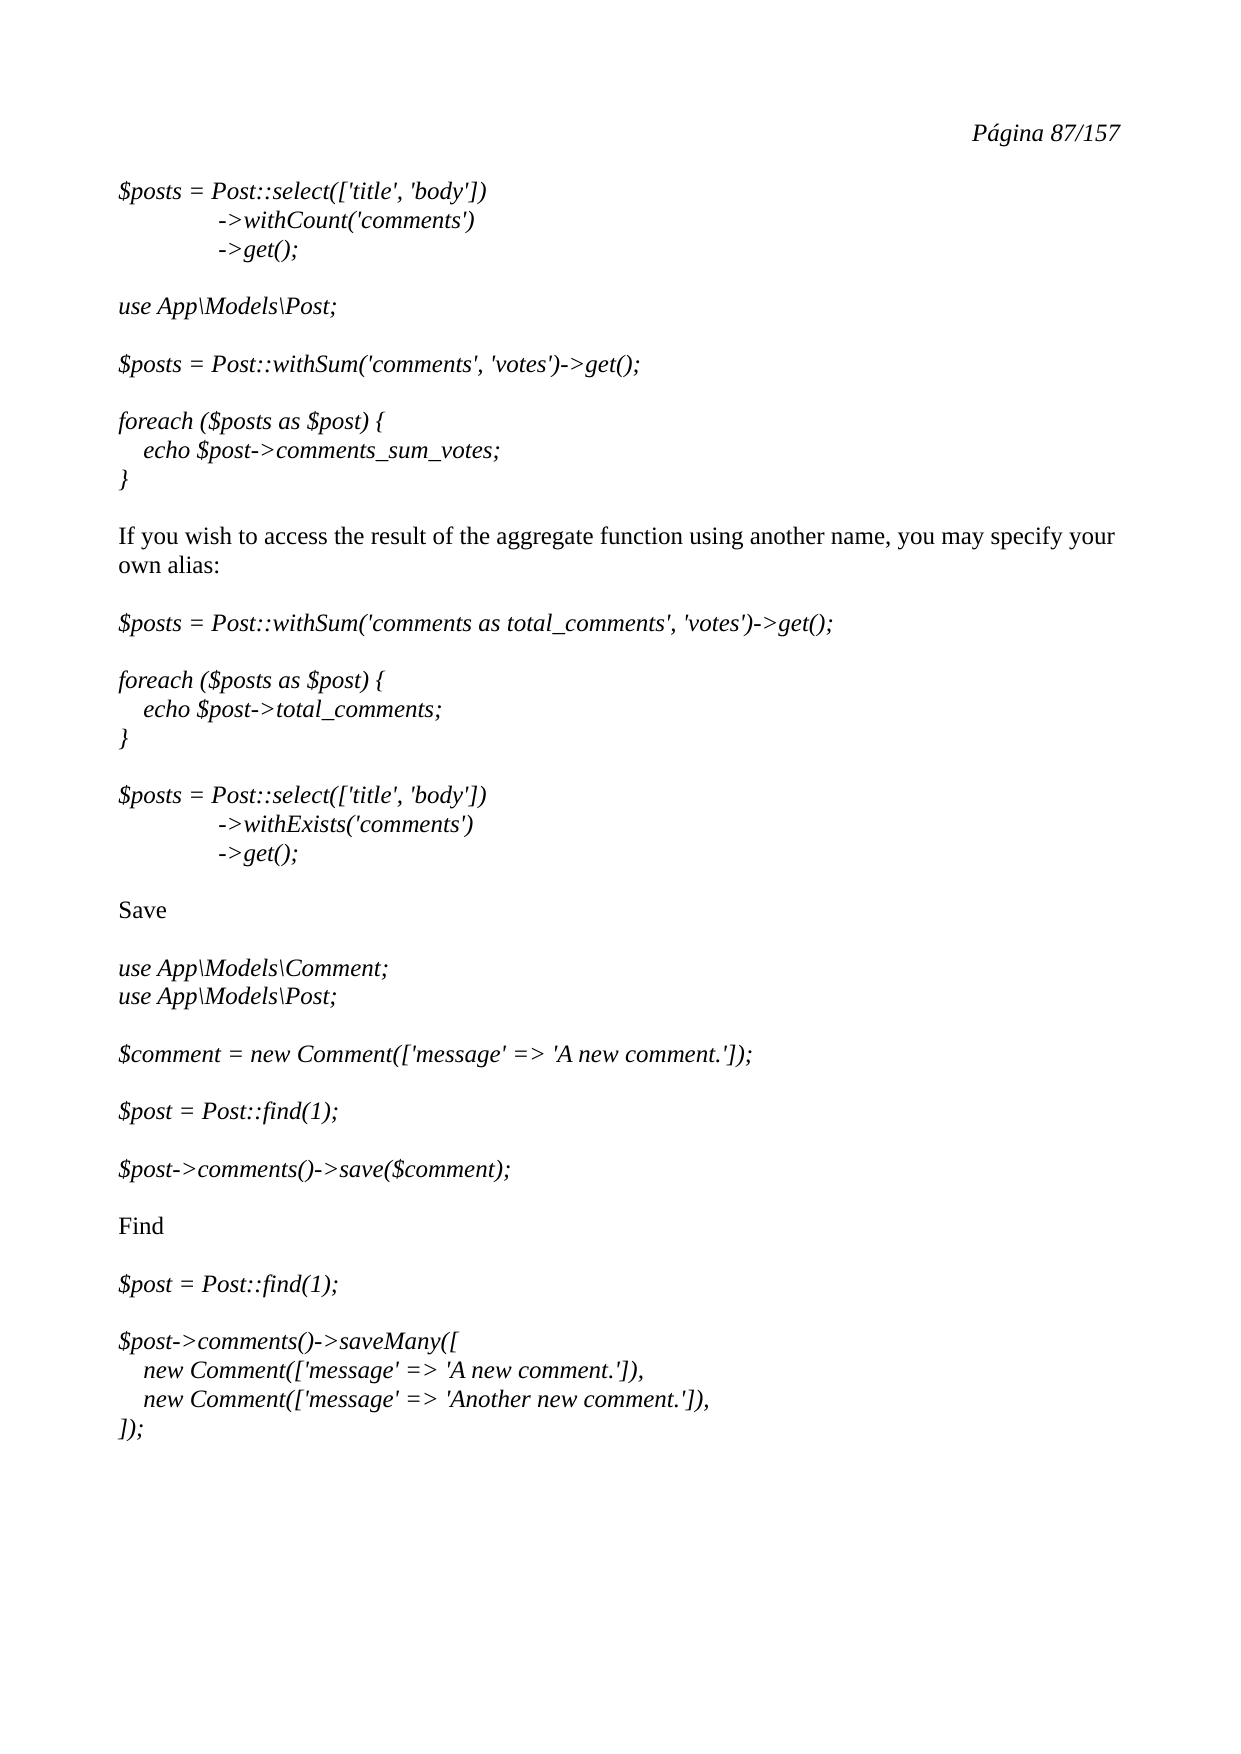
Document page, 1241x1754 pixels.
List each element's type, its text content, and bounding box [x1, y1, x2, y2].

text ->withExists('comments') [118, 809, 1122, 838]
text ->get(); [118, 838, 1122, 866]
text echo $post->comments_sum_votes; [118, 435, 1122, 464]
text use App\Models\Post; [118, 291, 1122, 320]
text $posts = Post::select(['title', 'body']) [118, 176, 1122, 205]
text $comment = new Comment(['message' => 'A new comment.']); [118, 1039, 1122, 1068]
text foreach ($posts as $post) { [118, 406, 1122, 435]
text Find [118, 1211, 1122, 1240]
text $post->comments()->save($comment); [118, 1154, 1122, 1183]
text $posts = Post::withSum('comments', 'votes')->get(); [118, 349, 1122, 378]
text ->get(); [118, 234, 1122, 263]
text new Comment(['message' => 'A new comment.']), [118, 1355, 1122, 1384]
text } [118, 723, 1122, 751]
text Save [118, 895, 1122, 924]
text $post->comments()->saveMany([ [118, 1326, 1122, 1355]
text foreach ($posts as $post) { [118, 665, 1122, 694]
text } [118, 464, 1122, 493]
text $posts = Post::select(['title', 'body']) [118, 780, 1122, 809]
text ]); [118, 1413, 1122, 1441]
text $posts = Post::withSum('comments as total_comments', 'votes')->get(); [118, 608, 1122, 636]
text use App\Models\Post; [118, 981, 1122, 1010]
text new Comment(['message' => 'Another new comment.']), [118, 1384, 1122, 1413]
text ->withCount('comments') [118, 205, 1122, 234]
text echo $post->total_comments; [118, 694, 1122, 723]
text $post = Post::find(1); [118, 1269, 1122, 1298]
text use App\Models\Comment; [118, 953, 1122, 981]
text $post = Post::find(1); [118, 1096, 1122, 1125]
text If you wish to access the result of the aggregate function using another name, you may specify your own alias: [118, 521, 1122, 579]
